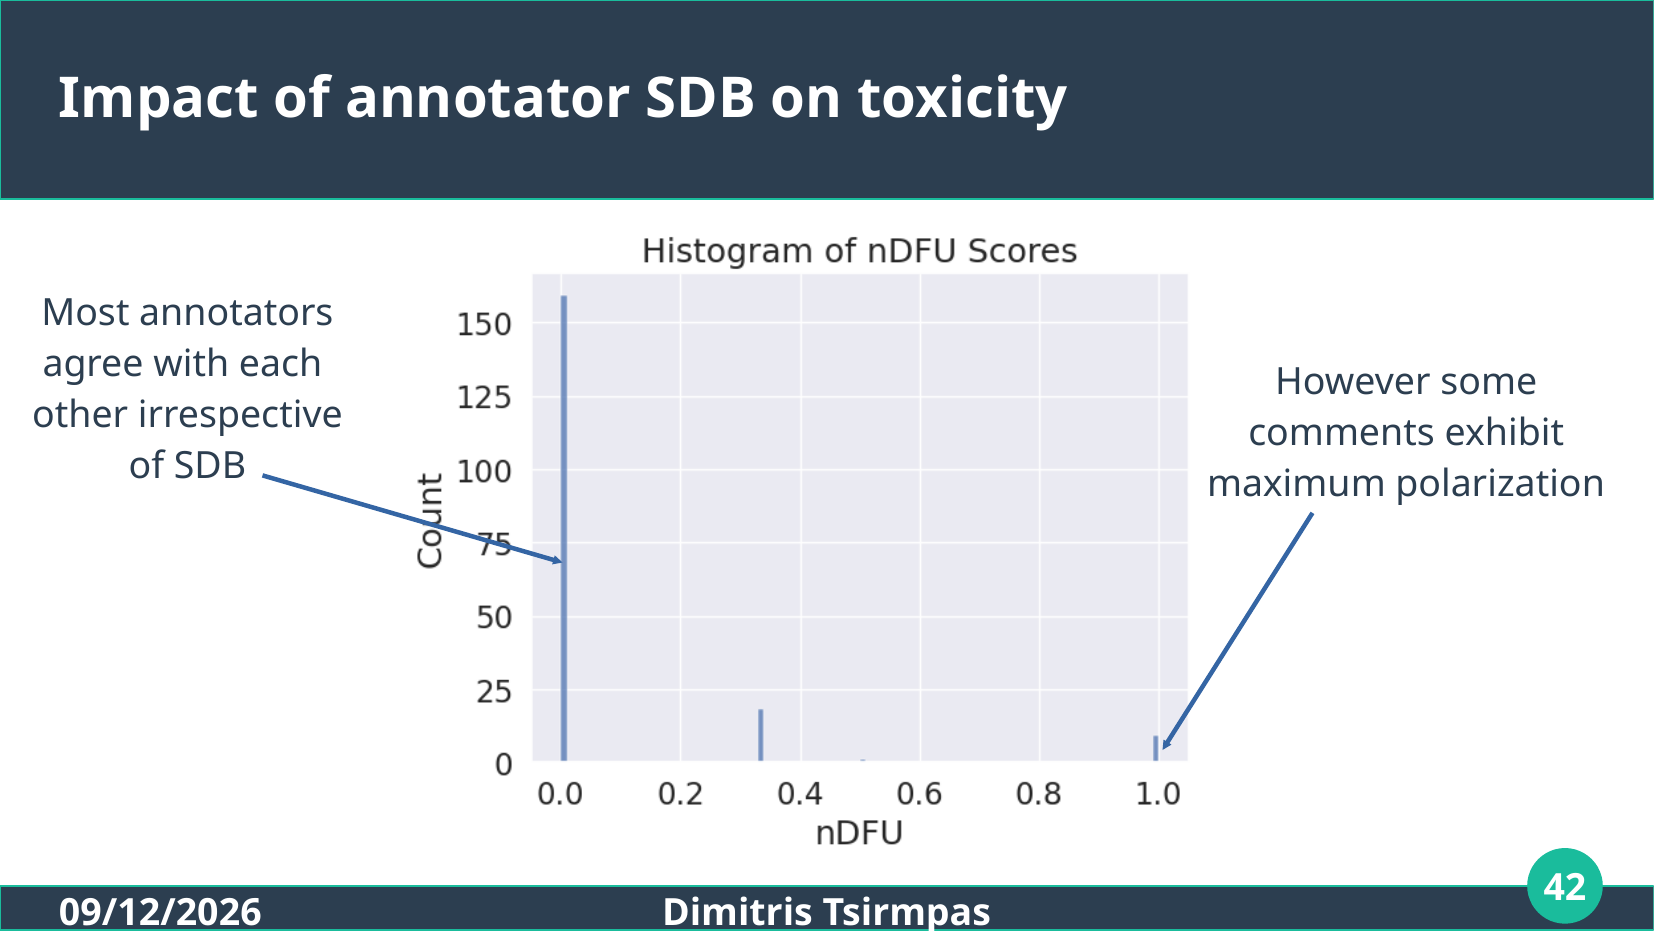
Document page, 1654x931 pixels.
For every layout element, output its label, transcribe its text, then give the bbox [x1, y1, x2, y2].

picture [403, 224, 1201, 864]
title Impact of annotator SDB on toxicity [59, 37, 1595, 155]
text_box Most annotators agree with each other irrespective of SDB [0, 300, 376, 476]
text_box However some comments exhibit maximum polarization [1162, 300, 1651, 563]
